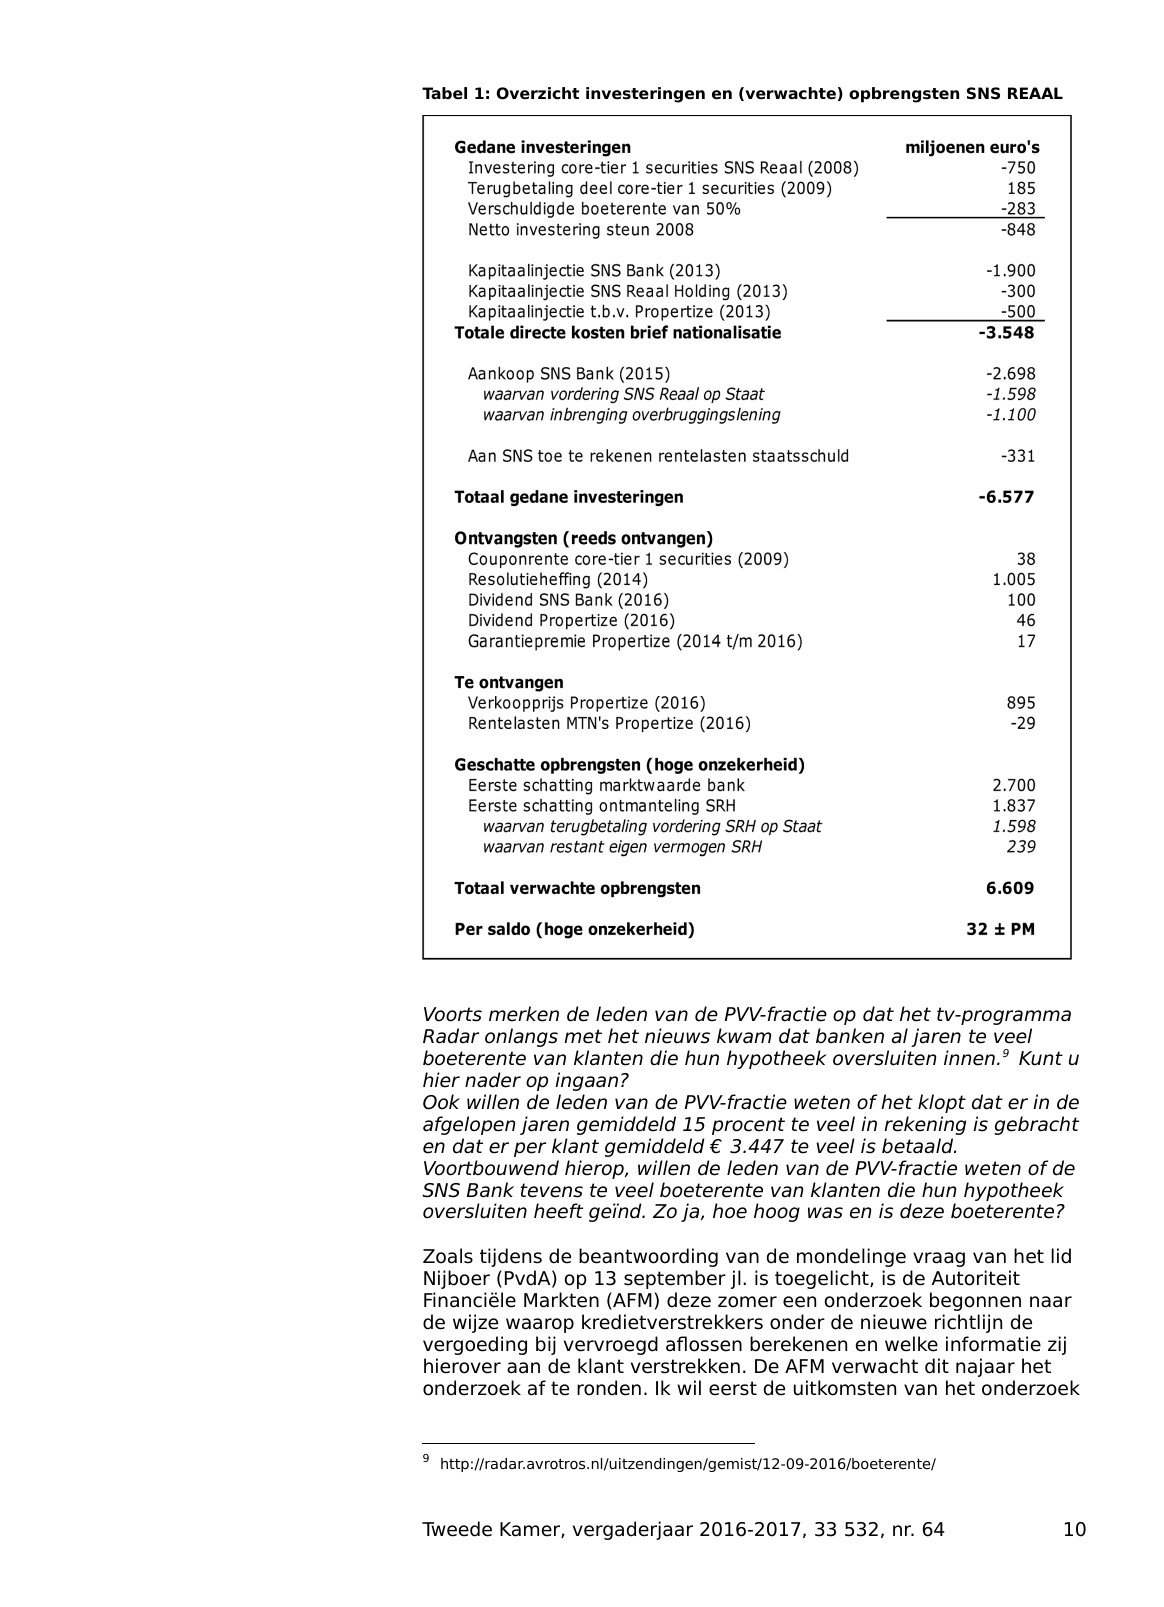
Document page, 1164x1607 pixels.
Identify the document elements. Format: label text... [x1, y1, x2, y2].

picture [422, 115, 1072, 960]
text Voorts merken de leden van de PVV-fractie op dat het tv-programma Radar onlangs met het nieuws kwam dat banken al jaren te veel boeterente van klanten die hun hypotheek oversluiten innen. Kunt u hier nader op ingaan? [422, 1004, 1087, 1092]
text Ook willen de leden van de PVV-fractie weten of het klopt dat er in de afgelopen jaren gemiddeld 15 procent te veel in rekening is gebracht en dat er per klant gemiddeld € 3.447 te veel is betaald. Voortbouwend hierop, willen de leden van de PVV-fractie weten of de SNS Bank tevens te veel boeterente van klanten die hun hypotheek oversluiten heeft geïnd. Zo ja, hoe hoog was en is deze boeterente? [422, 1092, 1087, 1223]
text Zoals tijdens de beantwoording van de mondelinge vraag van het lid Nijboer (PvdA) op 13 september jl. is toegelicht, is de Autoriteit Financiële Markten (AFM) deze zomer een onderzoek begonnen naar de wijze waarop kredietverstrekkers onder de nieuwe richtlijn de vergoeding bij vervroegd aflossen berekenen en welke informatie zij hierover aan de klant verstrekken. De AFM verwacht dit najaar het onderzoek af te ronden. Ik wil eerst de uitkomsten van het onderzoek [422, 1246, 1087, 1399]
text http://radar.avrotros.nl/uitzendingen/gemist/12-09-2016/boeterente/ [422, 1452, 1087, 1474]
text Tabel 1: Overzicht investeringen en (verwachte) opbrengsten SNS REAAL [422, 85, 1072, 103]
